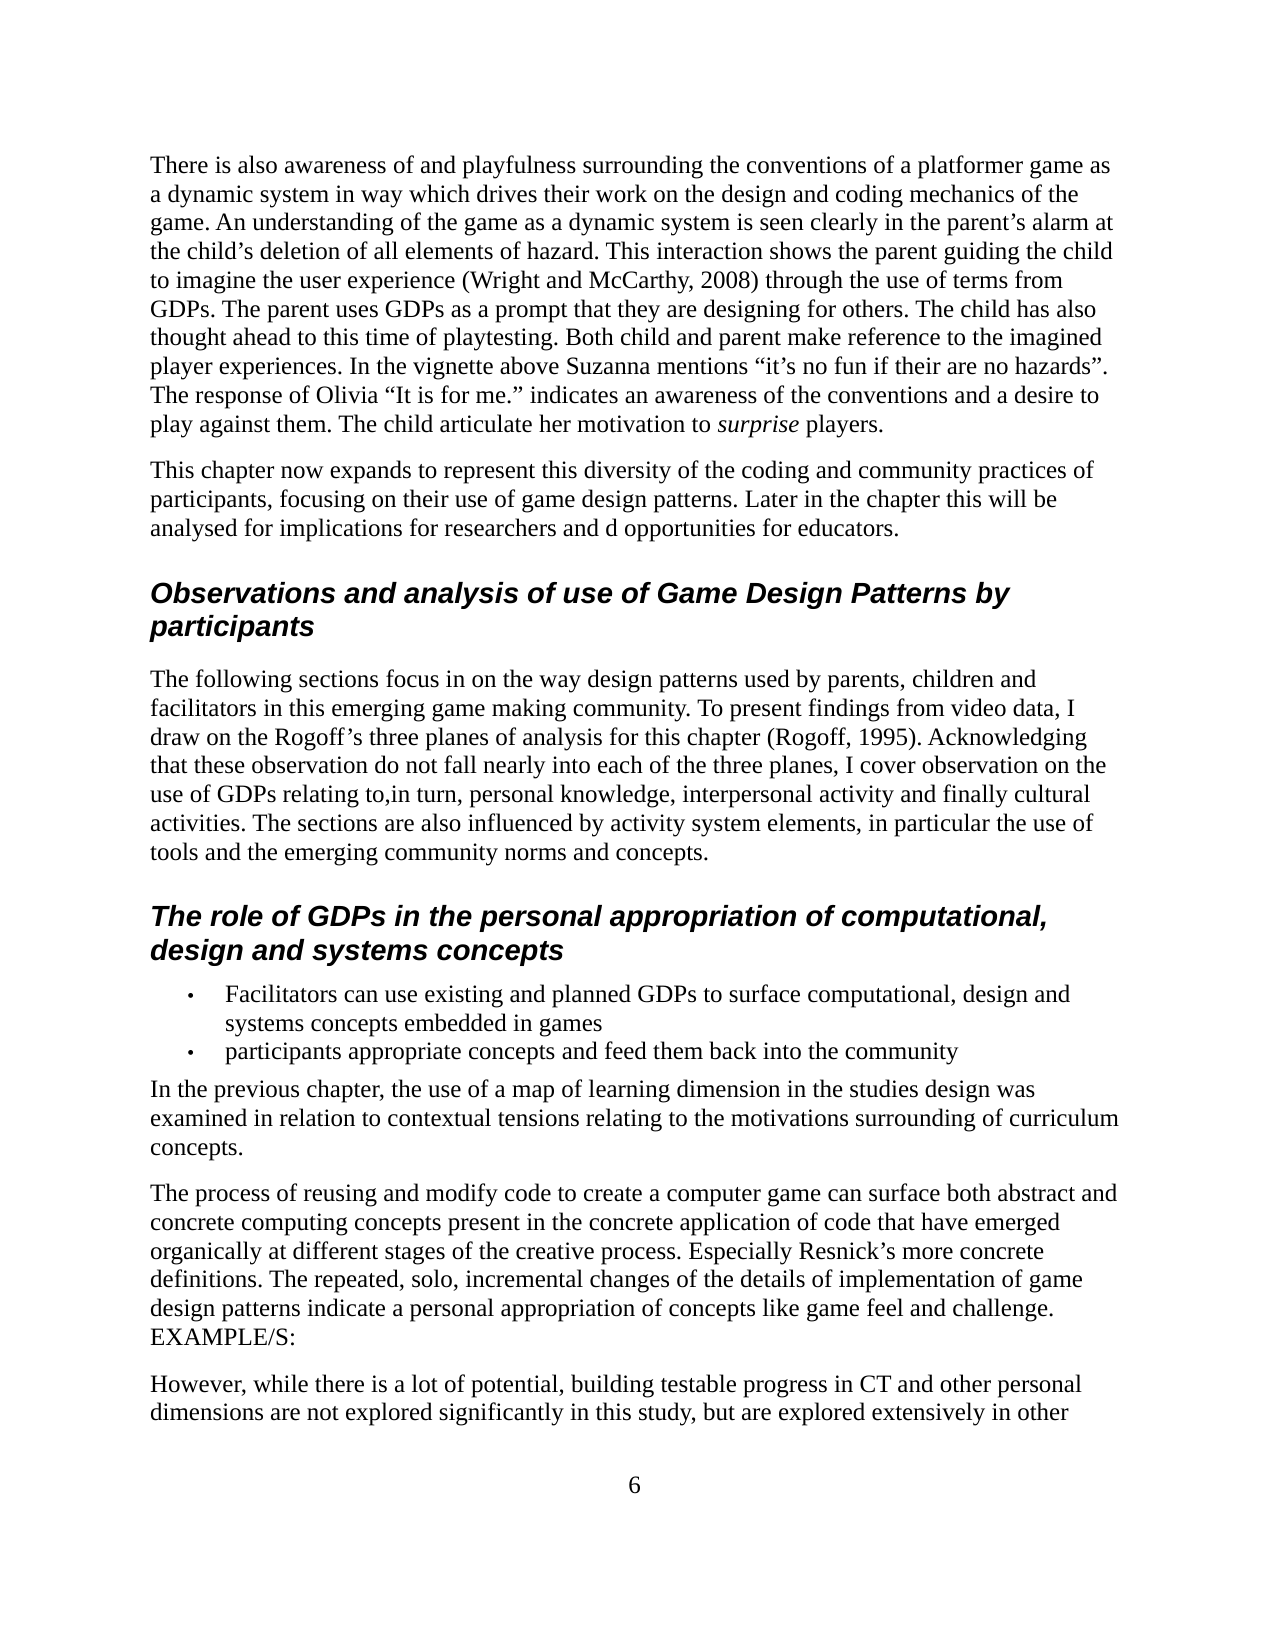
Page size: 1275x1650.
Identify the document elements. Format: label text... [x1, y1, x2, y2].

text The process of reusing and modify code to create a computer game can surface both abstract and concrete computing concepts present in the concrete application of code that have emerged organically at different stages of the creative process. Especially Resnick’s more concrete definitions. The repeated, solo, incremental changes of the details of implementation of game design patterns indicate a personal appropriation of concepts like game feel and challenge. EXAMPLE/S: [150, 1178, 1125, 1351]
subtitle Observations and analysis of use of Game Design Patterns by participants [150, 576, 1125, 643]
text In the previous chapter, the use of a map of learning dimension in the studies design was examined in relation to contextual tensions relating to the motivations surrounding of curriculum concepts. [150, 1074, 1125, 1160]
list participants appropriate concepts and feed them back into the community [187, 1036, 1125, 1065]
list Facilitators can use existing and planned GDPs to surface computational, design and systems concepts embedded in games [187, 979, 1125, 1036]
text The following sections focus in on the way design patterns used by parents, children and facilitators in this emerging game making community. To present findings from video data, I draw on the Rogoff’s three planes of analysis for this chapter (Rogoff, 1995). Acknowledging that these observation do not fall nearly into each of the three planes, I cover observation on the use of GDPs relating to,in turn, personal knowledge, interpersonal activity and finally cultural activities. The sections are also influenced by activity system elements, in particular the use of tools and the emerging community norms and concepts. [150, 664, 1125, 865]
text However, while there is a lot of potential, building testable progress in CT and other personal dimensions are not explored significantly in this study, but are explored extensively in other [150, 1369, 1125, 1426]
text This chapter now expands to represent this diversity of the coding and community practices of participants, focusing on their use of game design patterns. Later in the chapter this will be analysed for implications for researchers and d opportunities for educators. [150, 455, 1125, 542]
subtitle The role of GDPs in the personal appropriation of computational, design and systems concepts [150, 899, 1125, 966]
text There is also awareness of and playfulness surrounding the conventions of a platformer game as a dynamic system in way which drives their work on the design and coding mechanics of the game. An understanding of the game as a dynamic system is seen clearly in the parent’s alarm at the child’s deletion of all elements of hazard. This interaction shows the parent guiding the child to imagine the user experience (Wright and McCarthy, 2008) through the use of terms from GDPs. The parent uses GDPs as a prompt that they are designing for others. The child has also thought ahead to this time of playtesting. Both child and parent make reference to the imagined player experiences. In the vignette above Suzanna mentions “it’s no fun if their are no hazards”. The response of Olivia “It is for me.” indicates an awareness of the conventions and a desire to play against them. The child articulate her motivation to surprise players. [150, 150, 1125, 437]
